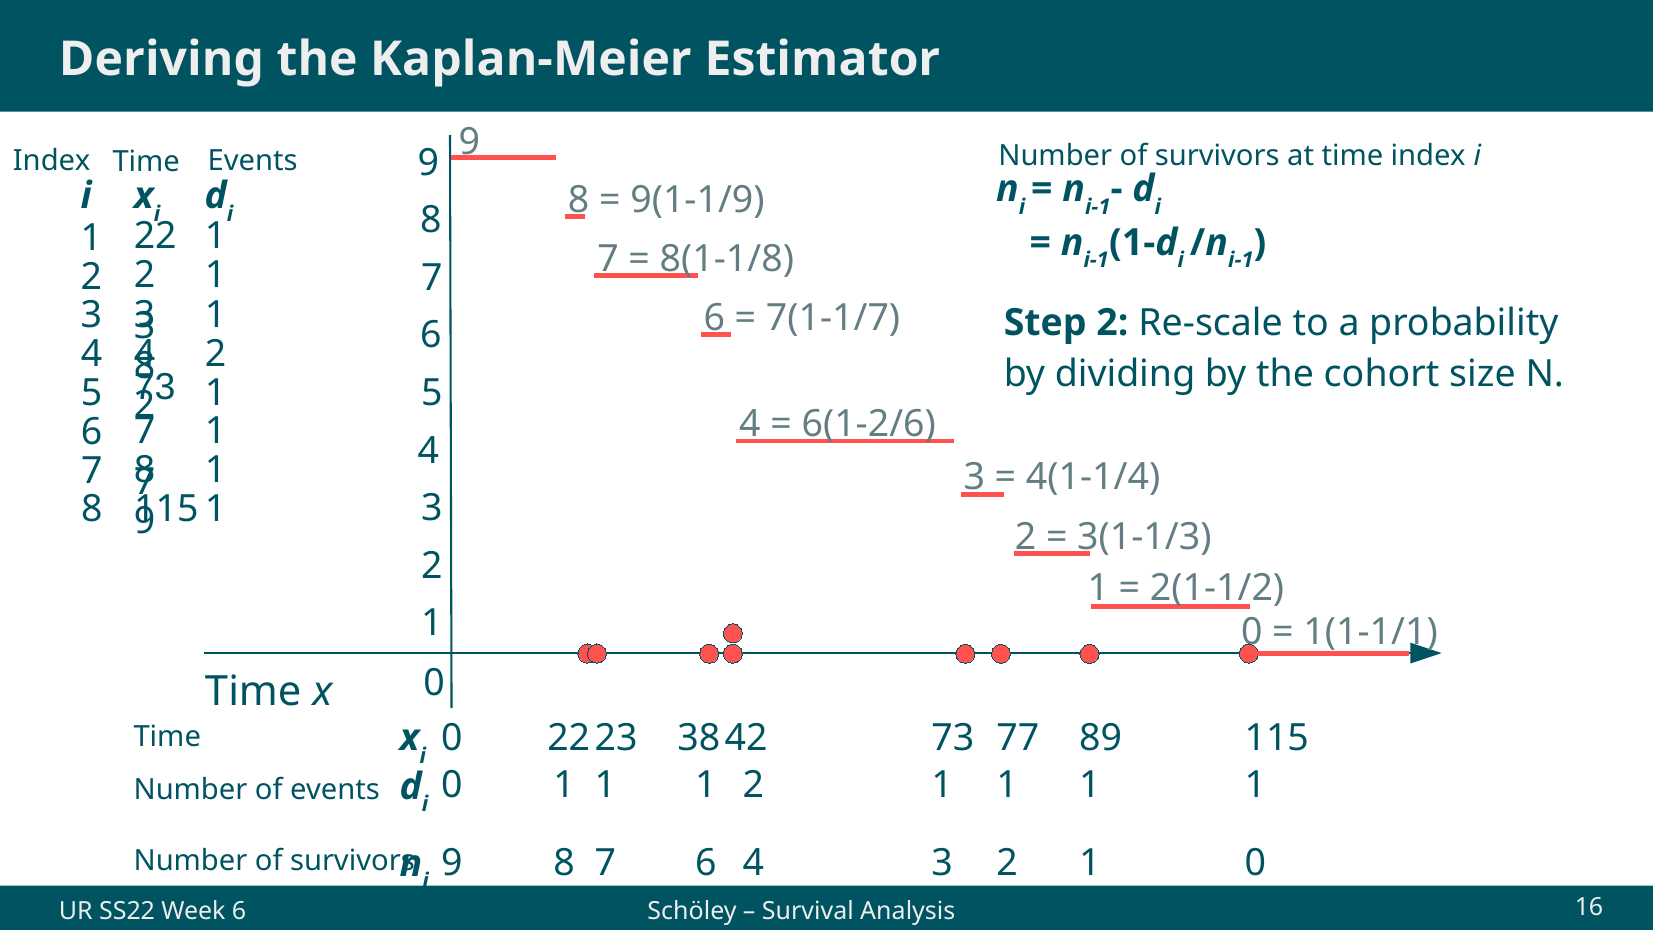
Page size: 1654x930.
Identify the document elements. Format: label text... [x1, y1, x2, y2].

text_box 38 [119, 279, 190, 319]
text_box [723, 623, 743, 643]
text_box 0 [426, 703, 498, 750]
text_box 73 [119, 378, 190, 395]
text_box 1 [189, 200, 262, 260]
text_box 1 [190, 279, 262, 319]
text_box 0 [1229, 828, 1302, 888]
text_box xi [118, 183, 173, 229]
text_box 6 = 7(1-1/7) [688, 282, 914, 342]
text_box 73 [916, 703, 981, 750]
text_box 42 [709, 703, 782, 750]
text_box 5 [66, 358, 117, 396]
text_box Time x [190, 652, 408, 708]
text_box 1 [406, 588, 495, 648]
text_box Time [97, 132, 192, 183]
text_box 1 [579, 750, 652, 810]
text_box 4 [727, 828, 800, 888]
text_box Number of survivors at time index i [983, 127, 1417, 177]
text_box Number of survivors [118, 831, 385, 882]
text_box [1079, 644, 1100, 664]
text_box 3 [916, 828, 981, 888]
text_box 4 [66, 319, 117, 358]
text_box 5 [406, 358, 495, 415]
text_box 1 [680, 750, 727, 810]
text_box 23 [579, 703, 652, 750]
text_box 2 [65, 241, 117, 280]
text_box 3 [65, 280, 117, 340]
text_box 23 [119, 240, 190, 279]
text_box 7 [579, 828, 652, 888]
text_box 38 [662, 703, 709, 763]
text_box ni = ni-1- di [981, 154, 1169, 222]
text_box 42 [119, 319, 190, 378]
text_box [955, 644, 976, 664]
text_box Step 2: Re-scale to a probability by dividing by the cohort size N. [989, 287, 1601, 391]
text_box 22 [119, 200, 189, 240]
text_box 1 [190, 395, 262, 435]
text_box 3 [406, 473, 495, 530]
text_box Number of events [118, 761, 384, 811]
text_box 1 [1229, 750, 1302, 810]
text_box 9 [402, 127, 495, 187]
text_box 0 [408, 647, 460, 703]
text_box [991, 644, 1011, 664]
text_box 115 [119, 474, 190, 534]
text_box di [384, 752, 441, 820]
text_box 2 = 3(1-1/3) [1000, 501, 1226, 561]
title Deriving the Kaplan-Meier Estimator [58, 0, 1594, 117]
text_box Index [0, 131, 192, 182]
text_box 1 [190, 378, 262, 395]
text_box 2 [406, 530, 495, 588]
text_box = ni-1(1-di /ni-1) [1014, 207, 1276, 275]
text_box 7 = 8(1-1/8) [582, 223, 808, 283]
text_box ni [384, 828, 441, 897]
text_box 1 [190, 240, 262, 279]
text_box [577, 643, 607, 664]
text_box 115 [1229, 703, 1323, 763]
text_box [1239, 656, 1258, 664]
text_box 1 [916, 750, 981, 810]
text_box xi [384, 703, 426, 752]
text_box [723, 644, 743, 664]
text_box 22 [532, 703, 579, 763]
text_box Events [192, 131, 386, 182]
text_box 1 [538, 750, 579, 810]
text_box 8 [405, 187, 495, 245]
text_box 89 [119, 435, 190, 474]
text_box 0 [426, 750, 498, 810]
text_box 1 [981, 750, 1054, 810]
text_box 4 [402, 415, 495, 475]
text_box 0 = 1(1-1/1) [1226, 597, 1452, 656]
text_box 2 [981, 828, 1054, 888]
text_box 3 = 4(1-1/4) [948, 442, 1174, 502]
text_box 89 [1064, 703, 1137, 750]
text_box [699, 644, 719, 664]
text_box 1 [65, 202, 117, 241]
text_box 6 [405, 300, 495, 360]
text_box 6 [680, 828, 727, 888]
text_box 8 = 9(1-1/9) [553, 164, 779, 224]
text_box 1 = 2(1-1/2) [1072, 553, 1298, 612]
text_box 1 [1064, 828, 1137, 888]
text_box i [65, 182, 106, 202]
text_box 1 [190, 435, 262, 474]
text_box di [189, 161, 246, 200]
text_box 4 = 6(1-2/6) [724, 389, 950, 448]
text_box 9 [443, 106, 516, 166]
text_box 2 [190, 319, 262, 378]
text_box 1 [190, 474, 283, 534]
text_box Time x [460, 652, 912, 767]
text_box 8 [538, 828, 579, 888]
text_box 9 [426, 828, 498, 888]
text_box 7 [66, 435, 117, 474]
text_box Time [118, 708, 384, 758]
text_box 8 [66, 474, 117, 534]
text_box 7 [406, 245, 495, 300]
text_box 6 [66, 396, 117, 435]
text_box 1 [1064, 750, 1137, 810]
text_box 77 [119, 395, 190, 435]
text_box 2 [727, 750, 800, 810]
text_box 77 [981, 703, 1054, 750]
